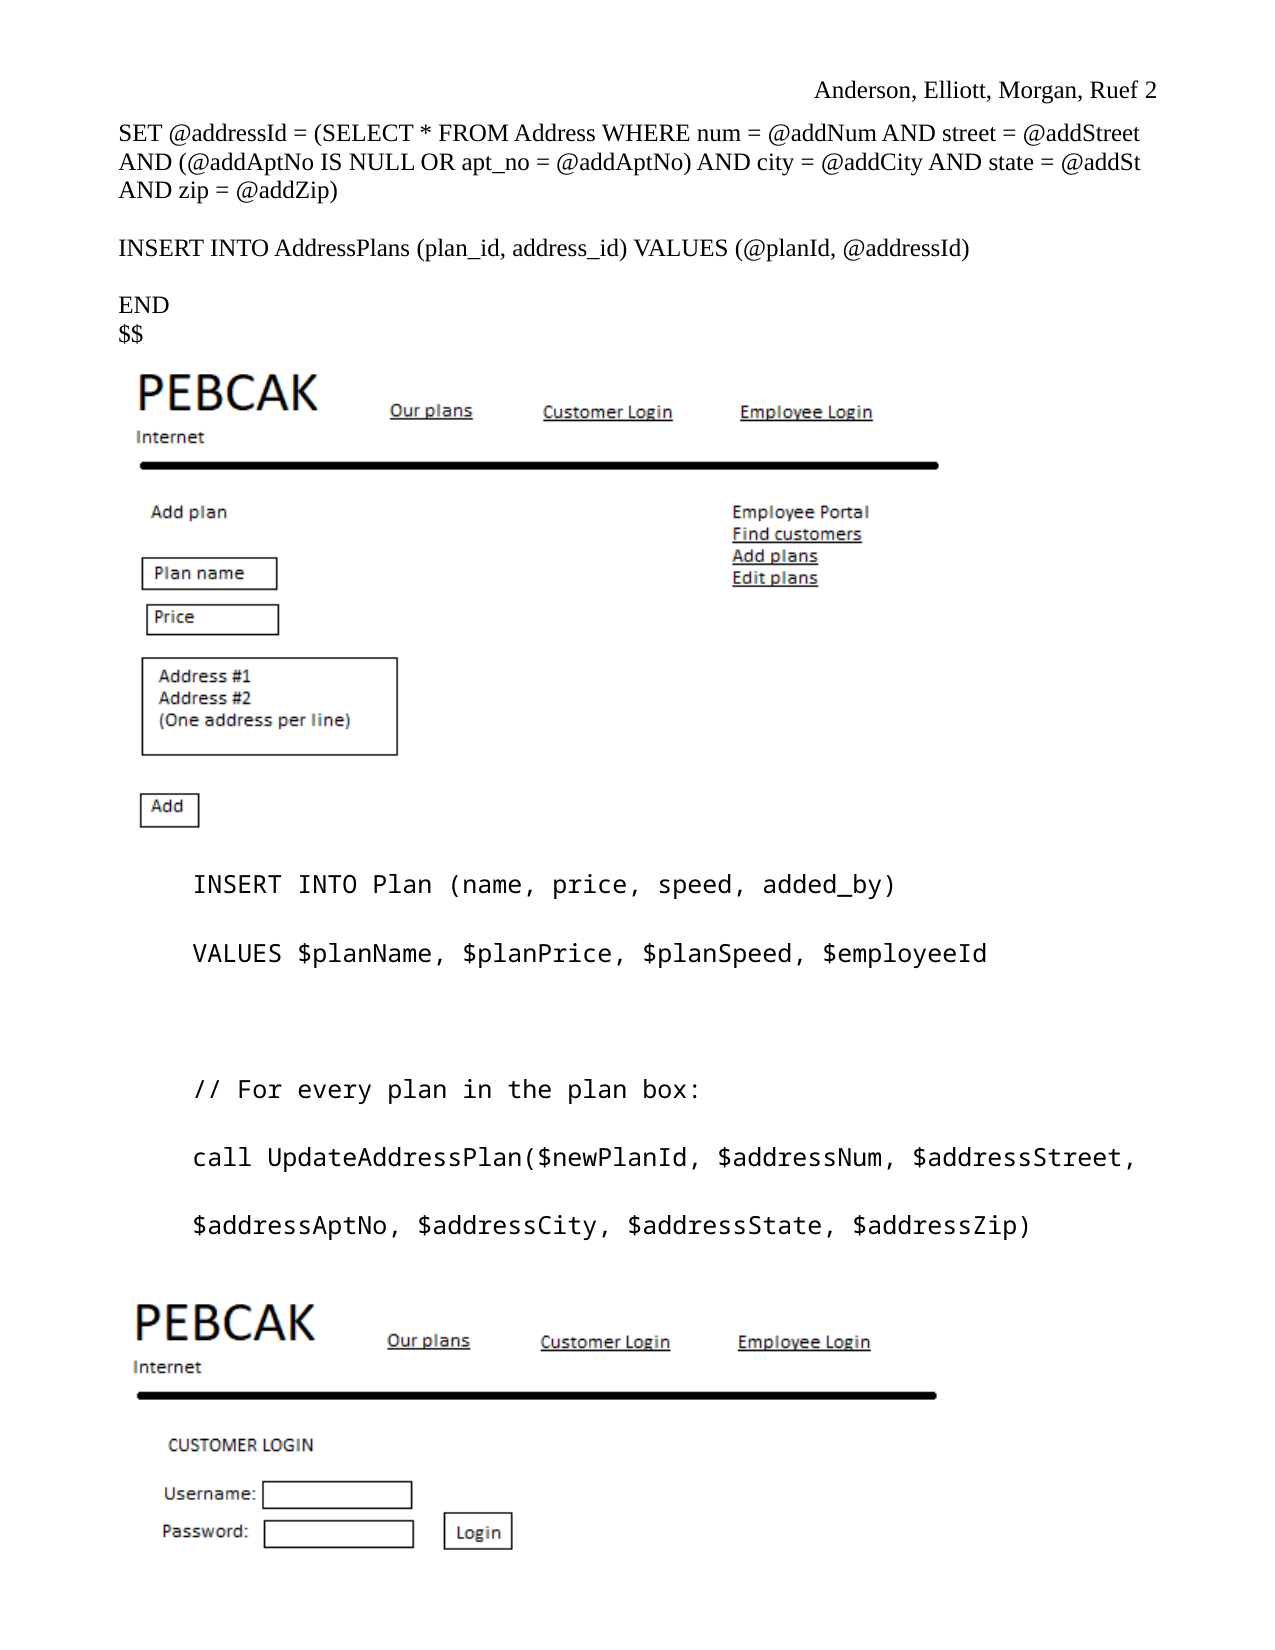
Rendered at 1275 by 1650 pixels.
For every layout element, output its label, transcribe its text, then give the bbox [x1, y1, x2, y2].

text // For every plan in the plan box: [192, 1071, 1157, 1106]
text call UpdateAddressPlan($newPlanId, $addressNum, $addressStreet, $addressAptNo, $addressCity, $addressState, $addressZip) [192, 1139, 1157, 1242]
text $$ [118, 319, 1157, 348]
text END [118, 291, 1157, 319]
text SET @addressId = (SELECT * FROM Address WHERE num = @addNum AND street = @addStreet AND (@addAptNo IS NULL OR apt_no = @addAptNo) AND city = @addCity AND state = @addSt AND zip = @addZip) [118, 118, 1157, 204]
text VALUES $planName, $planPrice, $planSpeed, $employeeId [192, 935, 1157, 969]
text INSERT INTO AddressPlans (plan_id, address_id) VALUES (@planId, @addressId) [118, 233, 1157, 262]
text INSERT INTO Plan (name, price, speed, added_by) [192, 348, 1157, 901]
